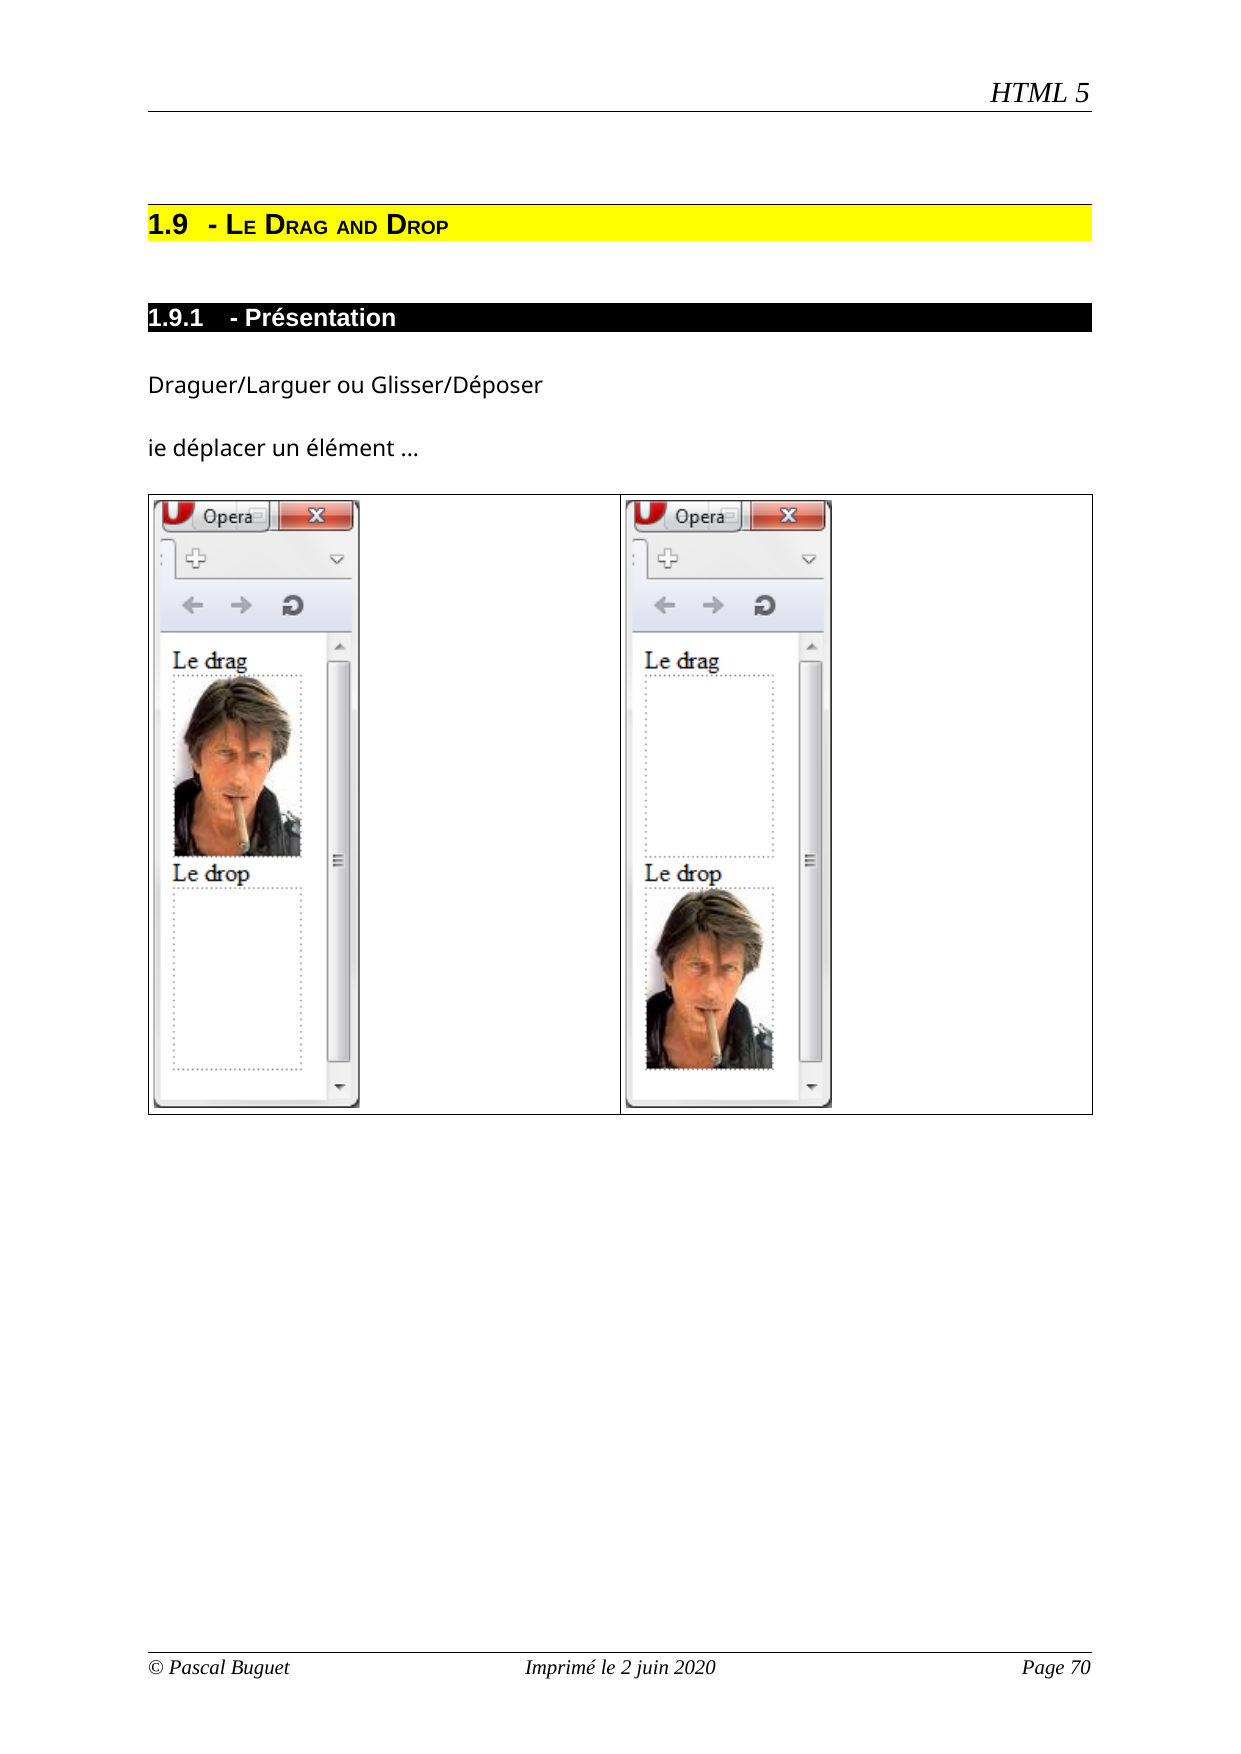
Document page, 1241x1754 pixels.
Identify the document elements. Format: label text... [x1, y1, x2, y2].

picture [153, 500, 360, 1108]
picture [625, 500, 832, 1108]
subtitle - Présentation [148, 303, 1092, 332]
table_header [621, 495, 1092, 1114]
text Draguer/Larguer ou Glisser/Déposer [148, 369, 1092, 401]
text ie déplacer un élément ... [148, 432, 1092, 463]
subtitle - Le Drag and Drop [148, 205, 1092, 241]
table_header [149, 495, 620, 1114]
